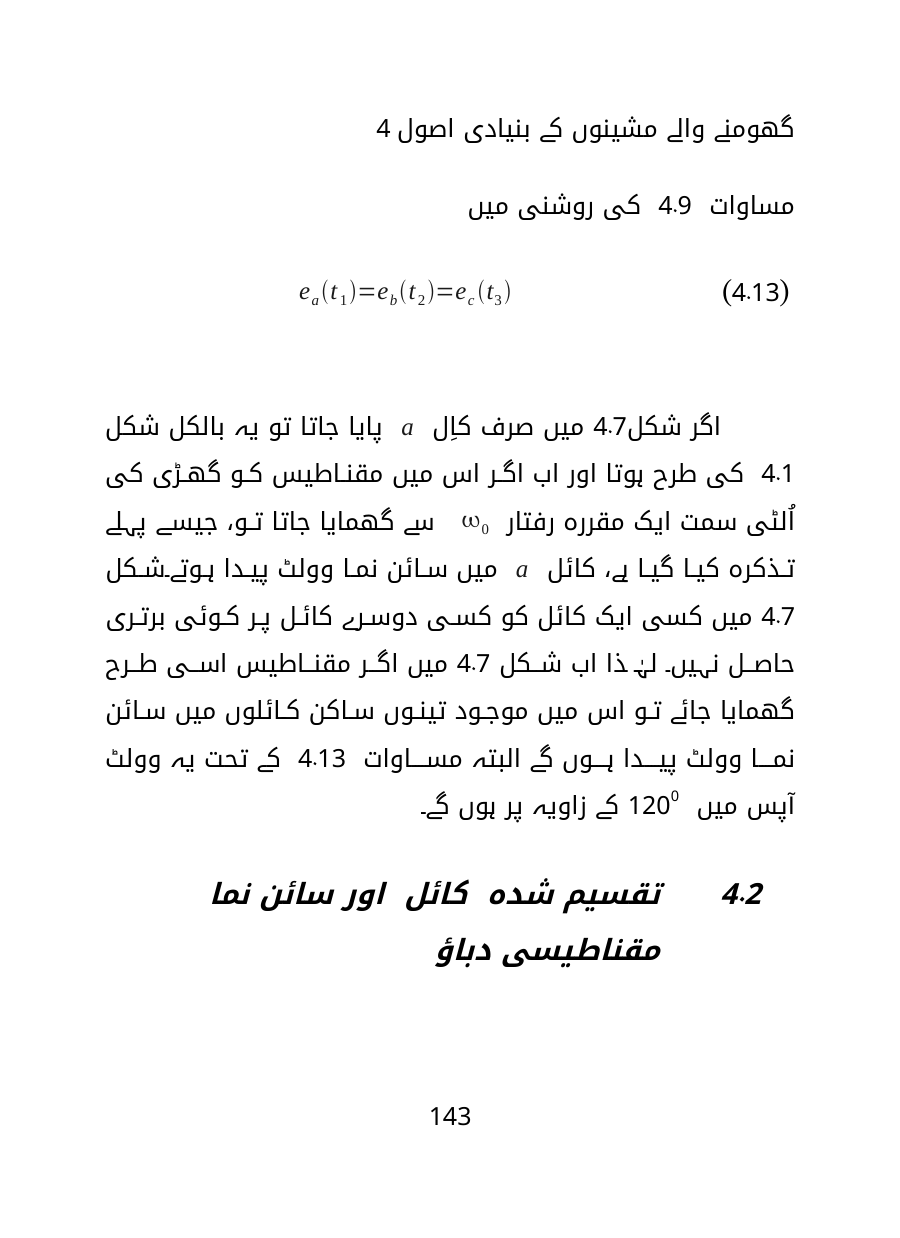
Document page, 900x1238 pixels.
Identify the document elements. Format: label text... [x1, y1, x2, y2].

subtitle تقسیم شدہ کائل اور سائن نما مقناطیسی دباؤ [105, 867, 720, 978]
text اگر شکل4.7 میں صرف کاِلپایا جاتا تو یہ بالکل شکل 4.1 کی طرح ہوتا اور اب اگر اس میں مقناطیس کو گھڑی کی اُلٹی سمت ایک مقررہ رفتار سے گھمایا جاتا تو، جیسے پہلے تذکرہ کیا گیا ہے، کائلمیں سائن نما وولٹ پیدا ہوتے۔شکل 4.7 میں کسی ایک کائل کو کسی دوسرے کائل پر کوئی برتری حاصل نہیں۔ لہٰذا اب شکل 4.7 میں اگر مقناطیس اسی طرح گھمایا جائے تو اس میں موجود تینوں ساکن کائلوں میں سائن نما وولٹ پیدا ہوں گے البتہ مساوات 4.13 کے تحت یہ وولٹ آپس میں 1200 کے زاویہ پر ہوں گے۔ [105, 403, 795, 830]
text مساوات 4.9 کی روشنی میں [105, 182, 795, 230]
table_header (4.13) [697, 264, 795, 335]
table_header [105, 264, 697, 335]
